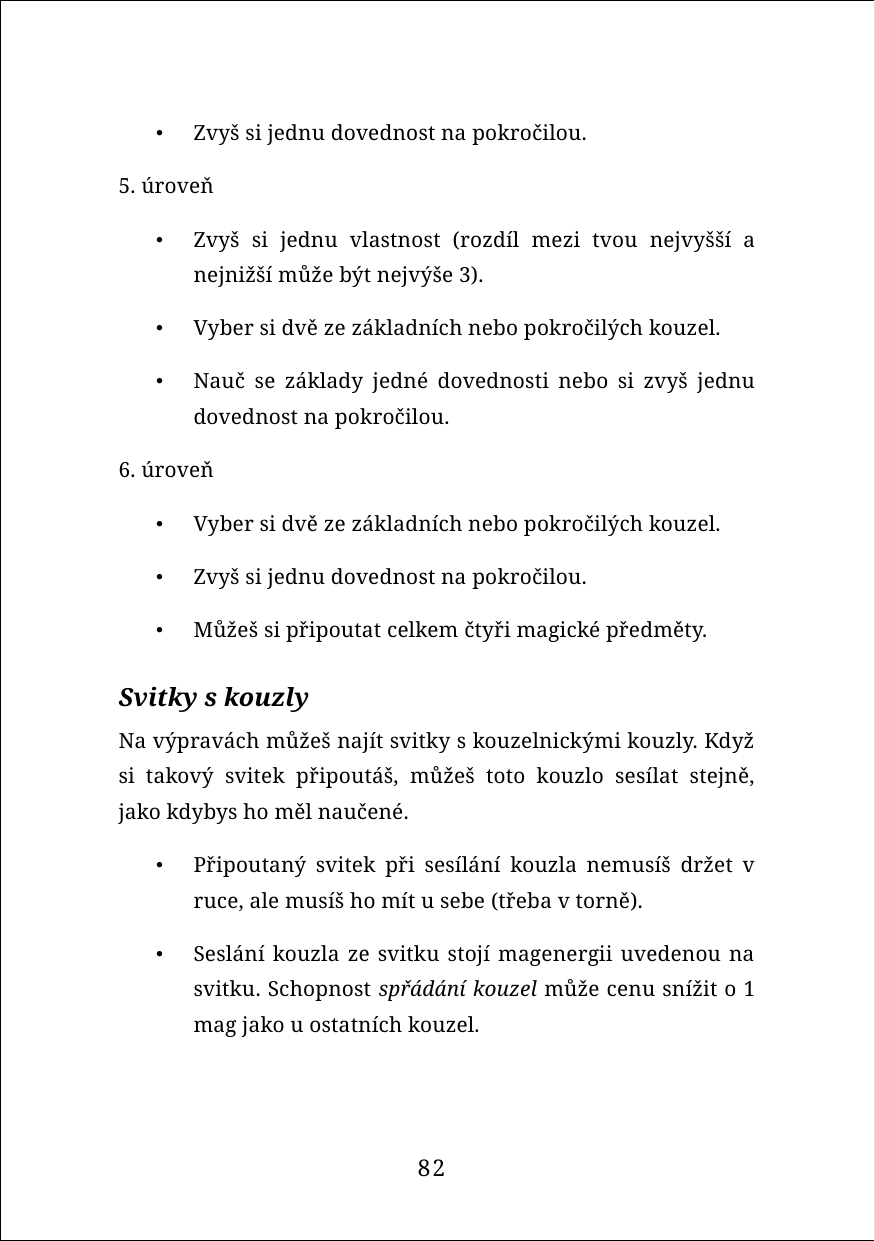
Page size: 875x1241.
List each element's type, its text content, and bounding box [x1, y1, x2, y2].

text 6. úroveň [118, 455, 756, 484]
list Seslání kouzla ze svitku stojí magenergii uvedenou na svitku. Schopnost spřádání kouzel může cenu snížit o 1 mag jako u ostatních kouzel. [156, 939, 756, 1038]
list Můžeš si připoutat celkem čtyři magické předměty. [156, 615, 756, 643]
list Zvyš si jednu dovednost na pokročilou. [156, 562, 756, 590]
list Připoutaný svitek při sesílání kouzla nemusíš držet v ruce, ale musíš ho mít u sebe (třeba v torně). [156, 850, 756, 914]
list Zvyš si jednu dovednost na pokročilou. [156, 118, 756, 147]
text 5. úroveň [118, 171, 756, 200]
text Na výpravách můžeš najít svitky s kouzelnickými kouzly. Když si takový svitek připoutáš, můžeš toto kouzlo sesílat stejně, jako kdybys ho měl naučené. [118, 726, 756, 825]
list Nauč se základy jedné dovednosti nebo si zvyš jednu dovednost na pokročilou. [156, 367, 756, 431]
list Vyber si dvě ze základních nebo pokročilých kouzel. [156, 509, 756, 537]
subtitle Svitky s kouzly [118, 680, 756, 714]
list Vyber si dvě ze základních nebo pokročilých kouzel. [156, 313, 756, 342]
list Zvyš si jednu vlastnost (rozdíl mezi tvou nejvyšší a nejnižší může být nejvýše 3). [156, 225, 756, 289]
